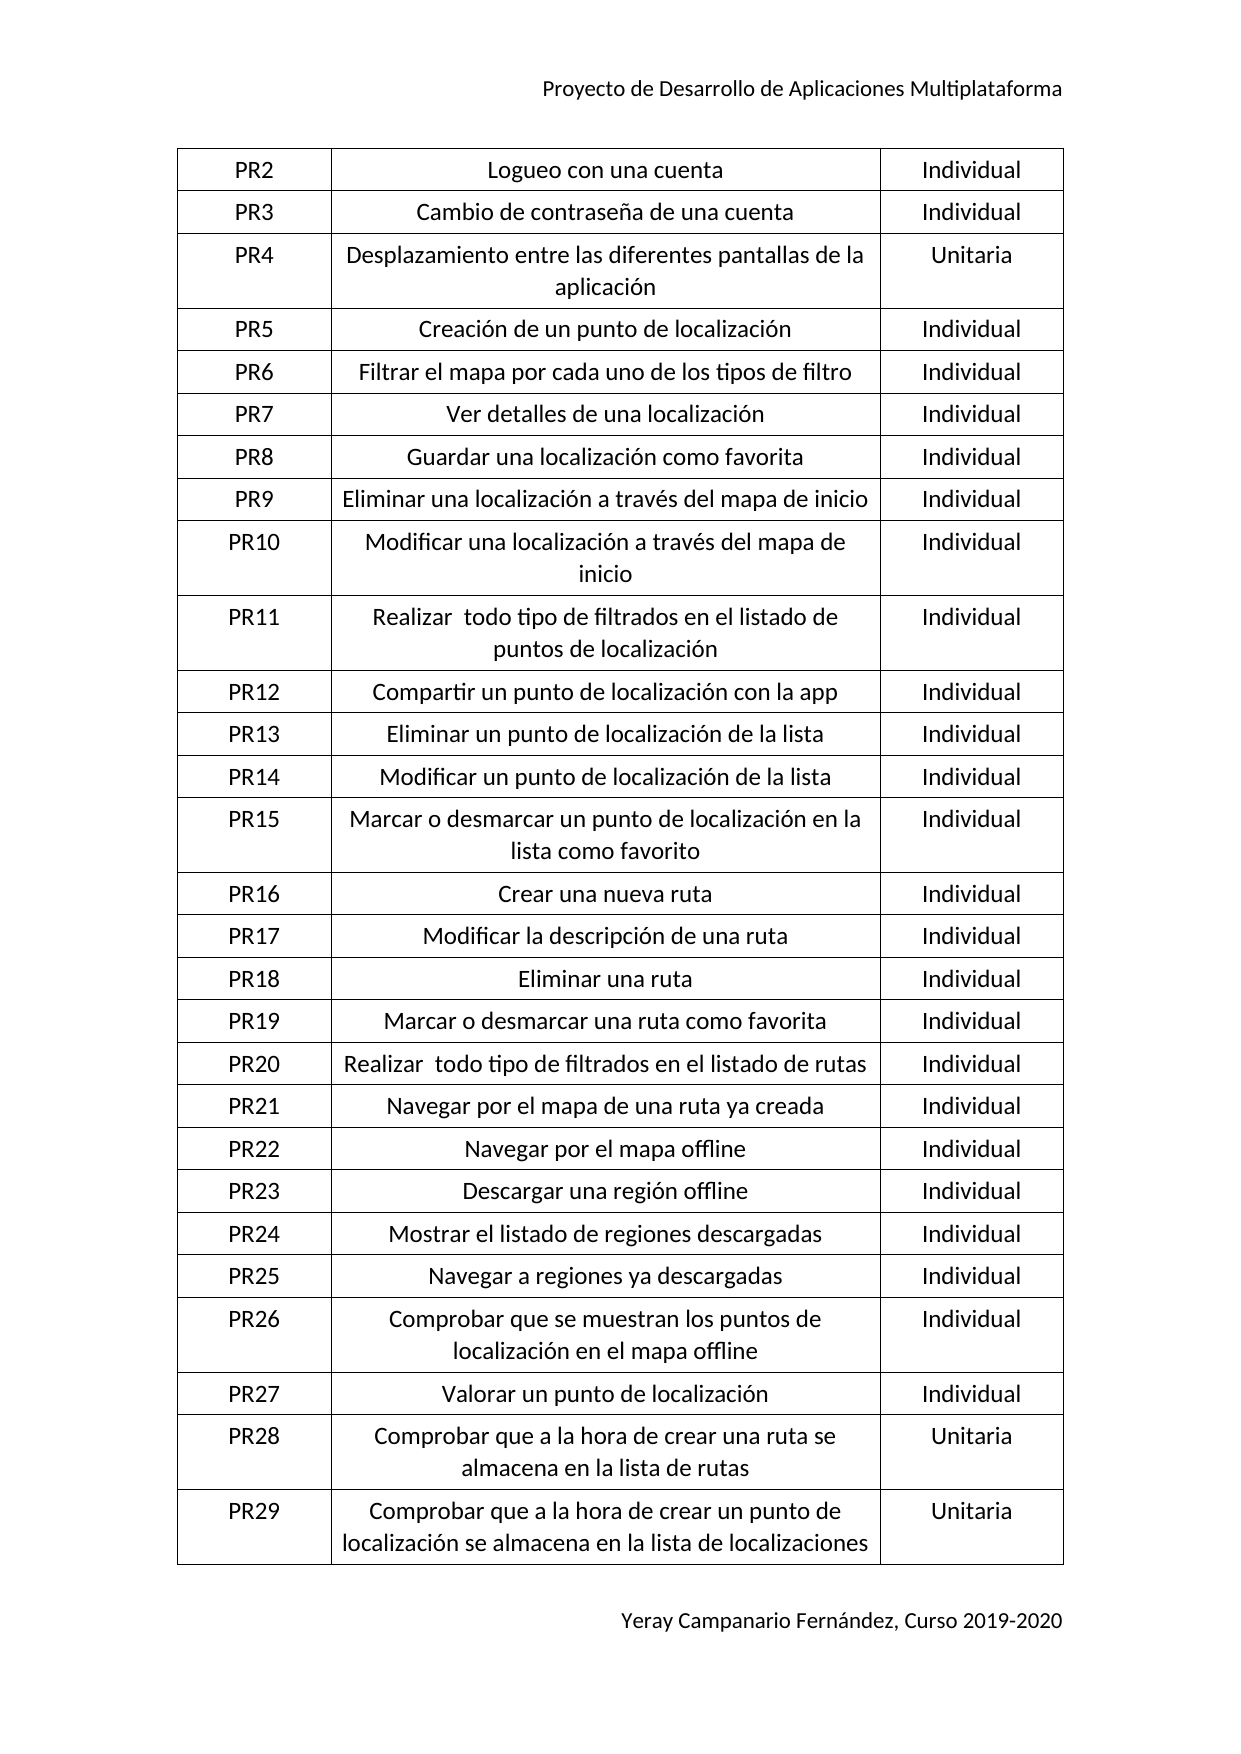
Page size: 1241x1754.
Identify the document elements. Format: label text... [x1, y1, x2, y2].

table_cell Mostrar el listado de regiones descargadas [332, 1213, 880, 1254]
table_cell Individual [881, 1000, 1063, 1042]
table_cell Individual [881, 351, 1063, 392]
table_cell PR28 [178, 1415, 331, 1489]
table_cell Unitaria [881, 1415, 1063, 1489]
table_cell Navegar por el mapa offline [332, 1128, 880, 1169]
table_cell Crear una nueva ruta [332, 873, 880, 914]
table_cell PR11 [178, 596, 331, 669]
table_cell PR3 [178, 191, 331, 233]
table_cell Individual [881, 596, 1063, 669]
table_cell Modificar una localización a través del mapa de inicio [332, 521, 880, 595]
table_cell Modificar la descripción de una ruta [332, 915, 880, 957]
table_cell Realizar todo tipo de filtrados en el listado de rutas [332, 1043, 880, 1084]
table_cell Individual [881, 873, 1063, 914]
table_cell Individual [881, 1170, 1063, 1212]
table_cell PR29 [178, 1490, 331, 1564]
table_cell Comprobar que a la hora de crear una ruta se almacena en la lista de rutas [332, 1415, 880, 1489]
table_cell Individual [881, 915, 1063, 957]
table_cell PR19 [178, 1000, 331, 1042]
table_cell Individual [881, 798, 1063, 872]
table_cell PR9 [178, 479, 331, 520]
table_cell Desplazamiento entre las diferentes pantallas de la aplicación [332, 234, 880, 307]
table_cell Cambio de contraseña de una cuenta [332, 191, 880, 233]
table_cell PR20 [178, 1043, 331, 1084]
table_cell PR4 [178, 234, 331, 307]
table_cell Unitaria [881, 234, 1063, 307]
table_cell Individual [881, 1128, 1063, 1169]
table_cell Individual [881, 521, 1063, 595]
table_cell PR25 [178, 1255, 331, 1297]
table_cell PR21 [178, 1085, 331, 1127]
table_cell PR5 [178, 309, 331, 350]
table_cell Individual [881, 958, 1063, 999]
table_cell PR26 [178, 1298, 331, 1372]
table_cell PR8 [178, 436, 331, 477]
table_cell Compartir un punto de localización con la app [332, 671, 880, 712]
table_cell Marcar o desmarcar un punto de localización en la lista como favorito [332, 798, 880, 872]
table_cell PR12 [178, 671, 331, 712]
table_cell PR22 [178, 1128, 331, 1169]
table_cell PR14 [178, 756, 331, 797]
table_cell Eliminar una ruta [332, 958, 880, 999]
table_cell Individual [881, 1085, 1063, 1127]
table_cell Individual [881, 1373, 1063, 1414]
table_cell Filtrar el mapa por cada uno de los tipos de filtro [332, 351, 880, 392]
table_cell Descargar una región offline [332, 1170, 880, 1212]
table_cell PR24 [178, 1213, 331, 1254]
table_cell PR15 [178, 798, 331, 872]
table_cell Individual [881, 436, 1063, 477]
table_cell Marcar o desmarcar una ruta como favorita [332, 1000, 880, 1042]
table_cell PR10 [178, 521, 331, 595]
table_cell Individual [881, 1298, 1063, 1372]
table_cell PR18 [178, 958, 331, 999]
table_cell PR13 [178, 713, 331, 754]
table_cell PR2 [178, 149, 331, 190]
table_cell Navegar por el mapa de una ruta ya creada [332, 1085, 880, 1127]
table_cell Realizar todo tipo de filtrados en el listado de puntos de localización [332, 596, 880, 669]
table_cell Modificar un punto de localización de la lista [332, 756, 880, 797]
table_cell Ver detalles de una localización [332, 394, 880, 435]
table_cell Individual [881, 149, 1063, 190]
table_cell Individual [881, 713, 1063, 754]
table_cell Comprobar que se muestran los puntos de localización en el mapa offline [332, 1298, 880, 1372]
table_cell Individual [881, 756, 1063, 797]
table_cell Individual [881, 671, 1063, 712]
table_cell Eliminar una localización a través del mapa de inicio [332, 479, 880, 520]
table_cell PR6 [178, 351, 331, 392]
table_cell Eliminar un punto de localización de la lista [332, 713, 880, 754]
table_cell Individual [881, 394, 1063, 435]
table_cell PR23 [178, 1170, 331, 1212]
table_cell Individual [881, 309, 1063, 350]
table_cell PR7 [178, 394, 331, 435]
table_cell Individual [881, 479, 1063, 520]
table_cell Individual [881, 191, 1063, 233]
table_cell Guardar una localización como favorita [332, 436, 880, 477]
table_cell Creación de un punto de localización [332, 309, 880, 350]
table_cell PR17 [178, 915, 331, 957]
table_cell Logueo con una cuenta [332, 149, 880, 190]
table_cell Valorar un punto de localización [332, 1373, 880, 1414]
table_cell PR16 [178, 873, 331, 914]
table_cell PR27 [178, 1373, 331, 1414]
table_cell Navegar a regiones ya descargadas [332, 1255, 880, 1297]
table_cell Comprobar que a la hora de crear un punto de localización se almacena en la lista de localizaciones [332, 1490, 880, 1564]
table_cell Unitaria [881, 1490, 1063, 1564]
table_cell Individual [881, 1255, 1063, 1297]
table_cell Individual [881, 1213, 1063, 1254]
table_cell Individual [881, 1043, 1063, 1084]
